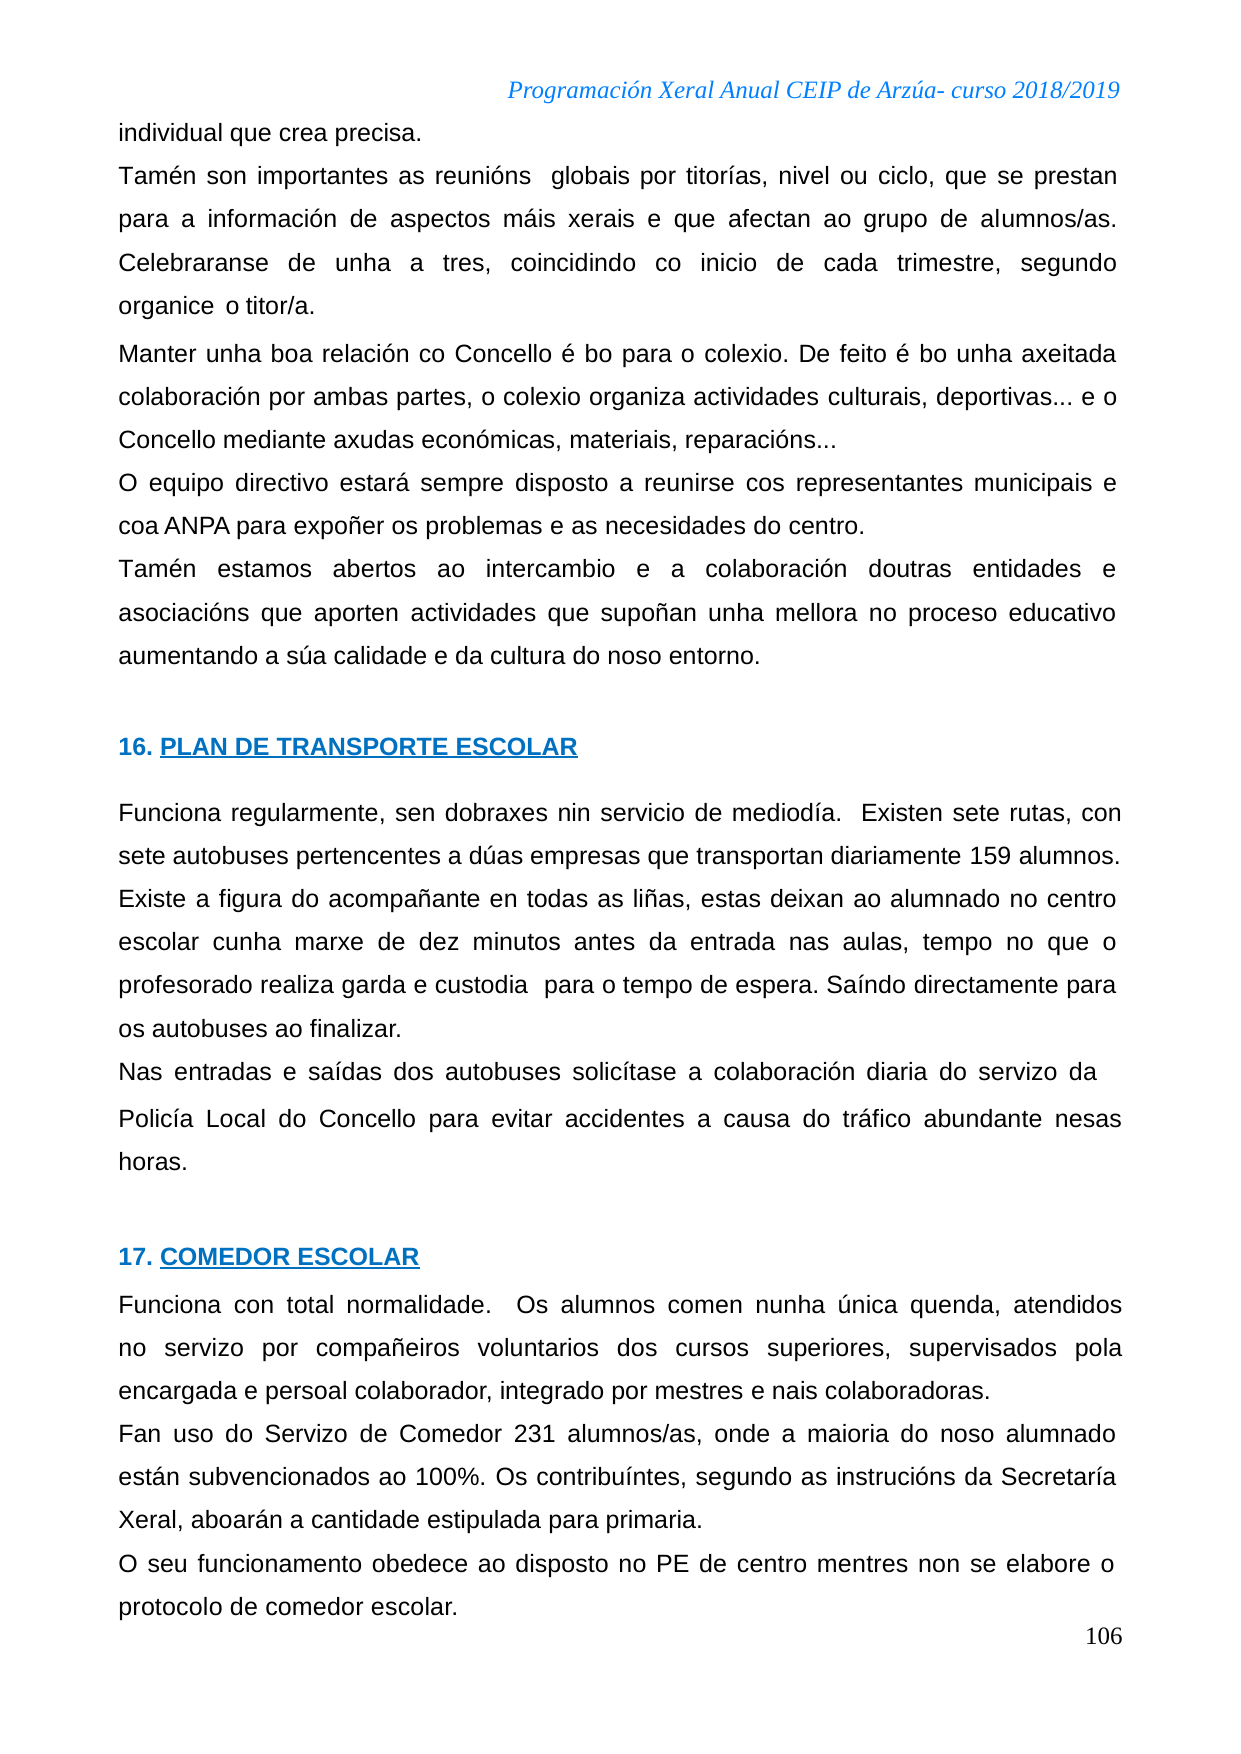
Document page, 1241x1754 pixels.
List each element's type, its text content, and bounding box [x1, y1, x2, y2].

text Tamén estamos abertos ao intercambio e a colaboración doutras entidades e asociacións que aporten actividades que supoñan unha mellora no proceso educativo aumentando a súa calidade e da cultura do noso entorno. [118, 554, 1117, 669]
text O seu funcionamento obedece ao disposto no PE de centro mentres non se elabore o protocolo de comedor escolar. [118, 1549, 1116, 1621]
text individual que crea precisa. [118, 118, 1116, 147]
text Funciona con total normalidade. Os alumnos comen nunha única quenda, atendidos no servizo por compañeiros voluntarios dos cursos superiores, supervisados pola encargada e persoal colaborador, integrado por mestres e nais colaboradoras. [118, 1290, 1122, 1405]
text Existe a figura do acompañante en todas as liñas, estas deixan ao alumnado no centro escolar cunha marxe de dez minutos antes da entrada nas aulas, tempo no que o profesorado realiza garda e custodia para o tempo de espera. Saíndo directamente para os autobuses ao finalizar. [118, 884, 1116, 1042]
text Fan uso do Servizo de Comedor 231 alumnos/as, onde a maioria do noso alumnado están subvencionados ao 100%. Os contribuíntes, segundo as instrucións da Secretaría Xeral, aboarán a cantidade estipulada para primaria. [118, 1419, 1117, 1534]
text 16. PLAN DE TRANSPORTE ESCOLAR [118, 731, 1122, 760]
text Nas entradas e saídas dos autobuses solicítase a colaboración diaria do servizo da [118, 1057, 1122, 1086]
text O equipo directivo estará sempre disposto a reunirse cos representantes municipais e coa ANPA para expoñer os problemas e as necesidades do centro. [118, 468, 1117, 540]
text Tamén son importantes as reunións globais por titorías, nivel ou ciclo, que se prestan para a información de aspectos máis xerais e que afectan ao grupo de alumnos/as. Celebraranse de unha a tres, coincidindo co inicio de cada trimestre, segundo organice o titor/a. [118, 161, 1117, 319]
text 17. COMEDOR ESCOLAR [118, 1242, 1122, 1271]
text Policía Local do Concello para evitar accidentes a causa do tráfico abundante nesas horas. [118, 1104, 1122, 1176]
text Funciona regularmente, sen dobraxes nin servicio de mediodía. Existen sete rutas, con sete autobuses pertencentes a dúas empresas que transportan diariamente 159 alumnos. [118, 798, 1122, 870]
text Manter unha boa relación co Concello é bo para o colexio. De feito é bo unha axeitada colaboración por ambas partes, o colexio organiza actividades culturais, deportivas... e o Concello mediante axudas económicas, materiais, reparacións... [118, 339, 1117, 454]
